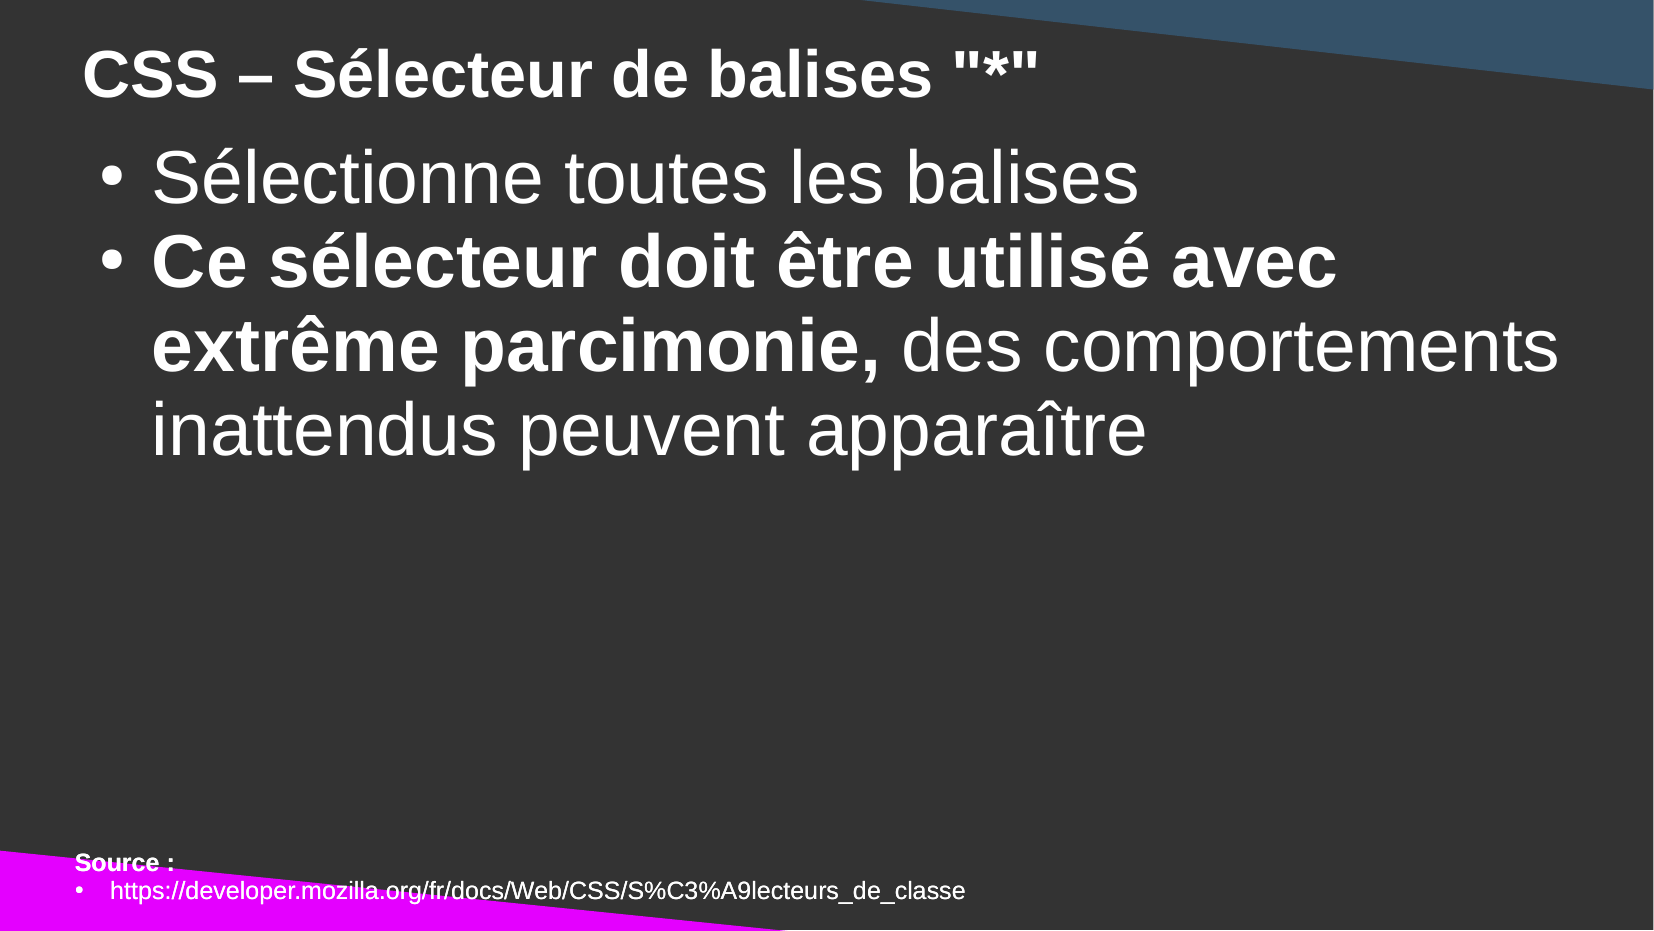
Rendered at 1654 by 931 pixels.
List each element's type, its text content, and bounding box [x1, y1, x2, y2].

text_box Source : https://developer.mozilla.org/fr/docs/Web/CSS/S%C3%A9lecteurs_de_classe [60, 841, 1546, 913]
text_box [860, 0, 1654, 90]
title CSS – Sélecteur de balises "*" [82, 37, 1571, 114]
text_box [0, 850, 788, 931]
list Sélectionne toutes les balises Ce sélecteur doit être utilisé avec extrême parcimonie, des comportements inattendus peuvent apparaître [80, 135, 1605, 833]
